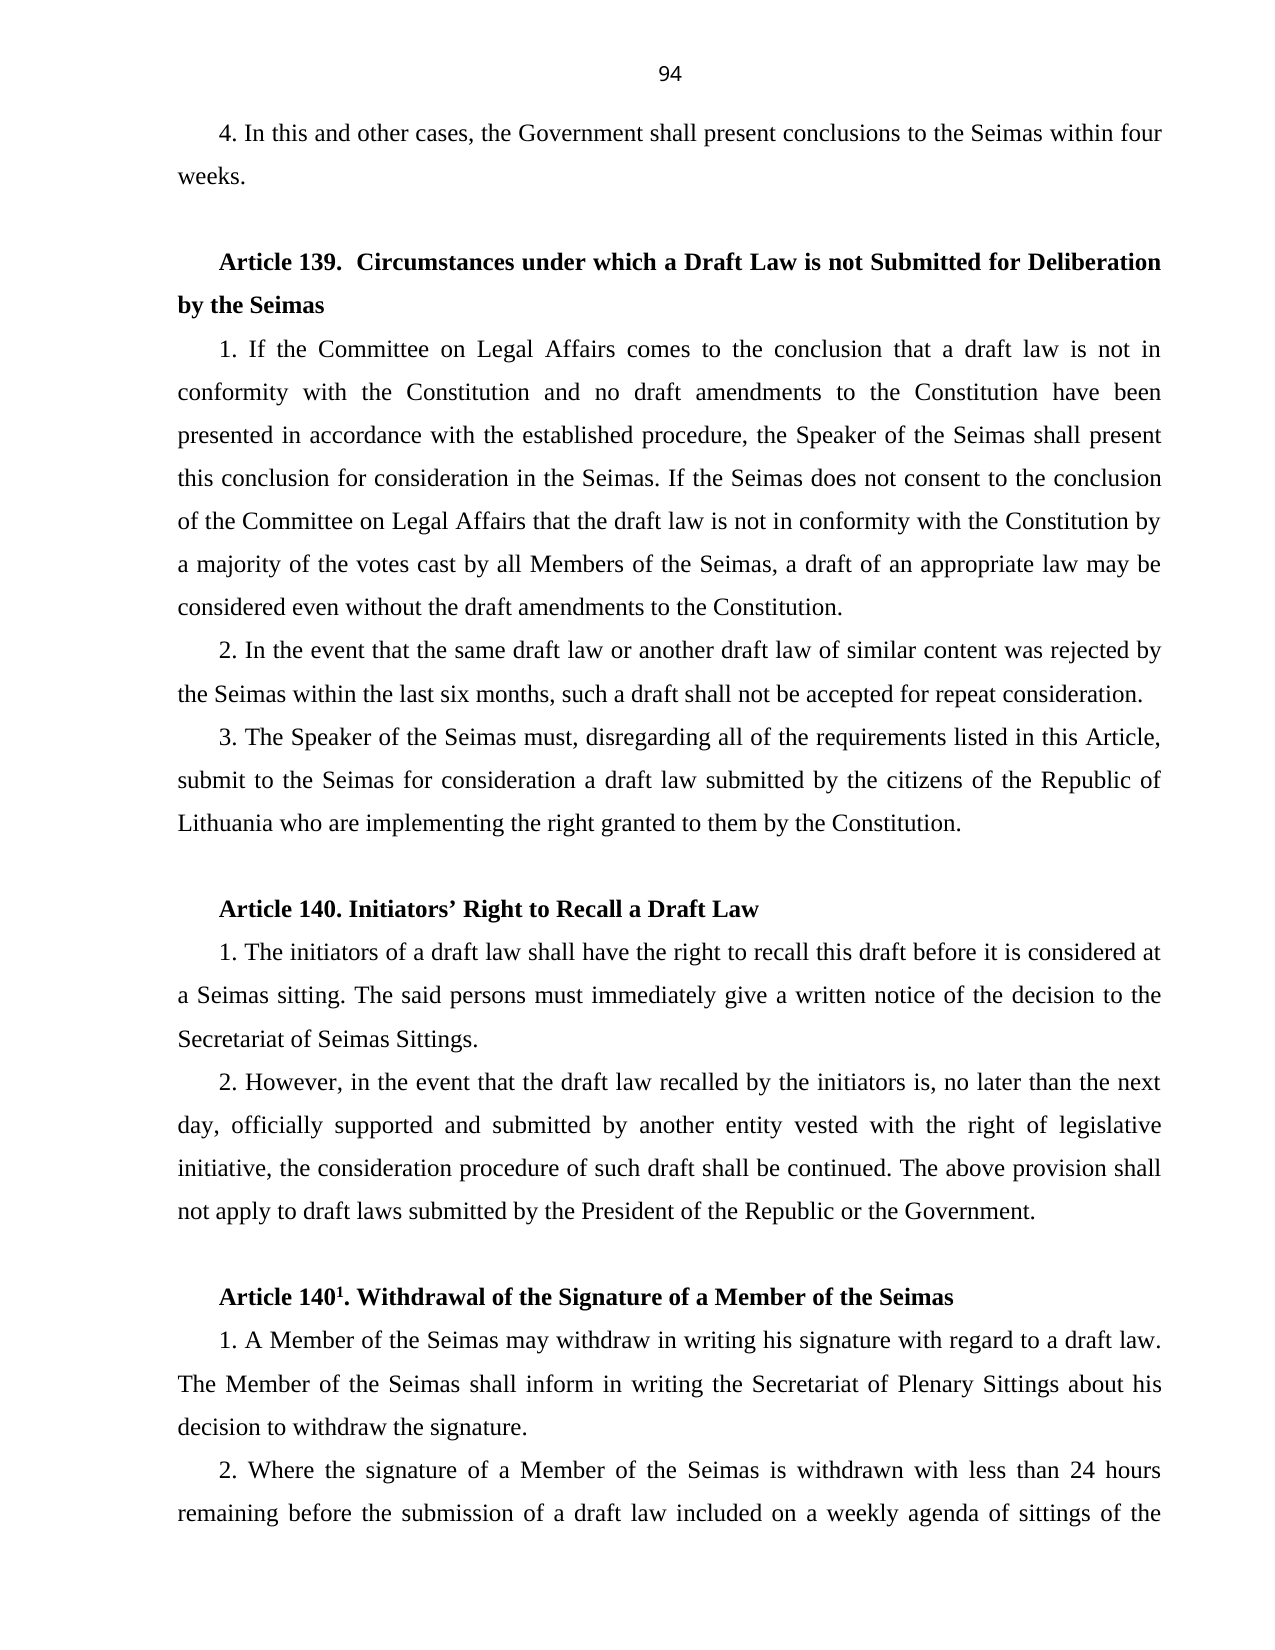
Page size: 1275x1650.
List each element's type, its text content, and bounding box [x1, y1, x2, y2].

text 1. If the Committee on Legal Affairs comes to the conclusion that a draft law is not in conformity with the Constitution and no draft amendments to the Constitution have been presented in accordance with the established procedure, the Speaker of the Seimas shall present this conclusion for consideration in the Seimas. If the Seimas does not consent to the conclusion of the Committee on Legal Affairs that the draft law is not in conformity with the Constitution by a majority of the votes cast by all Members of the Seimas, a draft of an appropriate law may be considered even without the draft amendments to the Constitution. [177, 334, 1163, 621]
text 4. In this and other cases, the Government shall present conclusions to the Seimas within four weeks. [177, 118, 1163, 190]
text 2. In the event that the same draft law or another draft law of similar content was rejected by the Seimas within the last six months, such a draft shall not be accepted for repeat consideration. [177, 636, 1163, 707]
text 2. Where the signature of a Member of the Seimas is withdrawn with less than 24 hours remaining before the submission of a draft law included on a weekly agenda of sittings of the [177, 1455, 1163, 1527]
text Article 139. Circumstances under which a Draft Law is not Submitted for Deliberation by the Seimas [177, 247, 1163, 319]
text 1. A Member of the Seimas may withdraw in writing his signature with regard to a draft law. The Member of the Seimas shall inform in writing the Secretariat of Plenary Sittings about his decision to withdraw the signature. [177, 1326, 1163, 1441]
text Article 1401. Withdrawal of the Signature of a Member of the Seimas [177, 1282, 1163, 1311]
text 1. The initiators of a draft law shall have the right to recall this draft before it is considered at a Seimas sitting. The said persons must immediately give a written notice of the decision to the Secretariat of Seimas Sittings. [177, 937, 1163, 1052]
text 3. The Speaker of the Seimas must, disregarding all of the requirements listed in this Article, submit to the Seimas for consideration a draft law submitted by the citizens of the Republic of Lithuania who are implementing the right granted to them by the Constitution. [177, 722, 1163, 837]
text 2. However, in the event that the draft law recalled by the initiators is, no later than the next day, officially supported and submitted by another entity vested with the right of legislative initiative, the consideration procedure of such draft shall be continued. The above provision shall not apply to draft laws submitted by the President of the Republic or the Government. [177, 1067, 1163, 1225]
text Article 140. Initiators’ Right to Recall a Draft Law [177, 894, 1163, 923]
